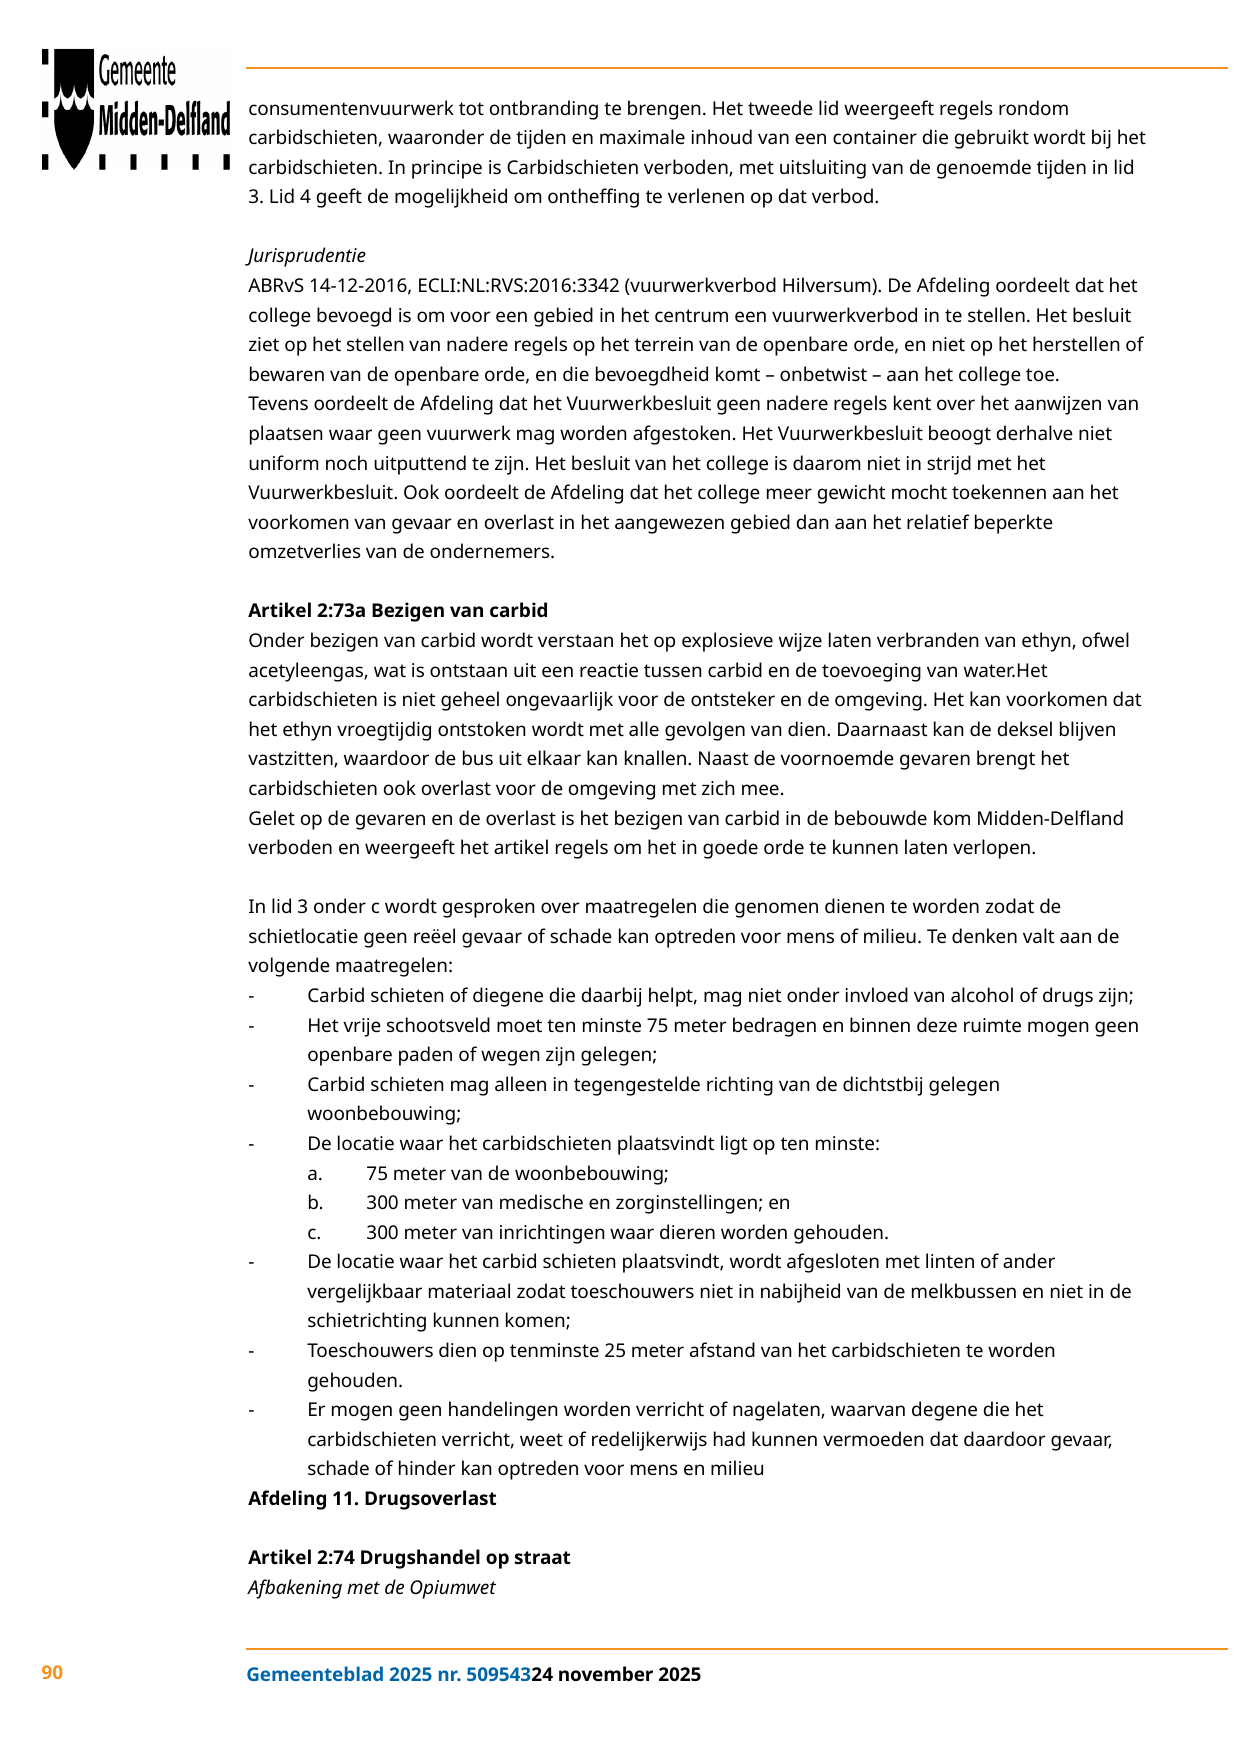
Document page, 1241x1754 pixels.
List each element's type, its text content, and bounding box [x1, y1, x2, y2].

text consumentenvuurwerk tot ontbranding te brengen. Het tweede lid weergeeft regels rondom carbidschieten, waaronder de tijden en maximale inhoud van een container die gebruikt wordt bij het carbidschieten. In principe is Carbidschieten verboden, met uitsluiting van de genoemde tijden in lid 3. Lid 4 geeft de mogelijkheid om ontheffing te verlenen op dat verbod. [248, 95, 1152, 209]
list 75 meter van de woonbebouwing; [307, 1160, 1152, 1186]
text Gelet op de gevaren en de overlast is het bezigen van carbid in de bebouwde kom Midden-Delfland verboden en weergeeft het artikel regels om het in goede orde te kunnen laten verlopen. [248, 805, 1152, 860]
text Artikel 2:74 Drugshandel op straat [248, 1544, 1152, 1570]
list 300 meter van inrichtingen waar dieren worden gehouden. [307, 1219, 1152, 1245]
text Tevens oordeelt de Afdeling dat het Vuurwerkbesluit geen nadere regels kent over het aanwijzen van plaatsen waar geen vuurwerk mag worden afgestoken. Het Vuurwerkbesluit beoogt derhalve niet uniform noch uitputtend te zijn. Het besluit van het college is daarom niet in strijd met het Vuurwerkbesluit. Ook oordeelt de Afdeling dat het college meer gewicht mocht toekennen aan het voorkomen van gevaar en overlast in het aangewezen gebied dan aan het relatief beperkte omzetverlies van de ondernemers. [248, 391, 1152, 564]
list Er mogen geen handelingen worden verricht of nagelaten, waarvan degene die het carbidschieten verricht, weet of redelijkerwijs had kunnen vermoeden dat daardoor gevaar, schade of hinder kan optreden voor mens en milieu [248, 1396, 1152, 1481]
text Jurisprudentie [248, 243, 1152, 268]
picture [41, 47, 231, 172]
list Carbid schieten of diegene die daarbij helpt, mag niet onder invloed van alcohol of drugs zijn; [248, 982, 1152, 1008]
list Carbid schieten mag alleen in tegengestelde richting van de dichtstbij gelegen woonbebouwing; [248, 1071, 1152, 1126]
text Onder bezigen van carbid wordt verstaan het op explosieve wijze laten verbranden van ethyn, ofwel acetyleengas, wat is ontstaan uit een reactie tussen carbid en de toevoeging van water.Het carbidschieten is niet geheel ongevaarlijk voor de ontsteker en de omgeving. Het kan voorkomen dat het ethyn vroegtijdig ontstoken wordt met alle gevolgen van dien. Daarnaast kan de deksel blijven vastzitten, waardoor de bus uit elkaar kan knallen. Naast de voornoemde gevaren brengt het carbidschieten ook overlast voor de omgeving met zich mee. [248, 627, 1152, 801]
list De locatie waar het carbid schieten plaatsvindt, wordt afgesloten met linten of ander vergelijkbaar materiaal zodat toeschouwers niet in nabijheid van de melkbussen en niet in de schietrichting kunnen komen; [248, 1248, 1152, 1333]
list De locatie waar het carbidschieten plaatsvindt ligt op ten minste: [248, 1130, 1152, 1156]
list 300 meter van medische en zorginstellingen; en [307, 1189, 1152, 1215]
text In lid 3 onder c wordt gesproken over maatregelen die genomen dienen te worden zodat de schietlocatie geen reëel gevaar of schade kan optreden voor mens of milieu. Te denken valt aan de volgende maatregelen: [248, 893, 1152, 978]
list Het vrije schootsveld moet ten minste 75 meter bedragen en binnen deze ruimte mogen geen openbare paden of wegen zijn gelegen; [248, 1012, 1152, 1067]
text Afdeling 11. Drugsoverlast [248, 1485, 1152, 1511]
text ABRvS 14-12-2016, ECLI:NL:RVS:2016:3342 (vuurwerkverbod Hilversum). De Afdeling oordeelt dat het college bevoegd is om voor een gebied in het centrum een vuurwerkverbod in te stellen. Het besluit ziet op het stellen van nadere regels op het terrein van de openbare orde, en niet op het herstellen of bewaren van de openbare orde, en die bevoegdheid komt – onbetwist – aan het college toe. [248, 272, 1152, 387]
text Afbakening met de Opiumwet [248, 1574, 1152, 1600]
list Toeschouwers dien op tenminste 25 meter afstand van het carbidschieten te worden gehouden. [248, 1337, 1152, 1393]
text Artikel 2:73a Bezigen van carbid [248, 598, 1152, 623]
